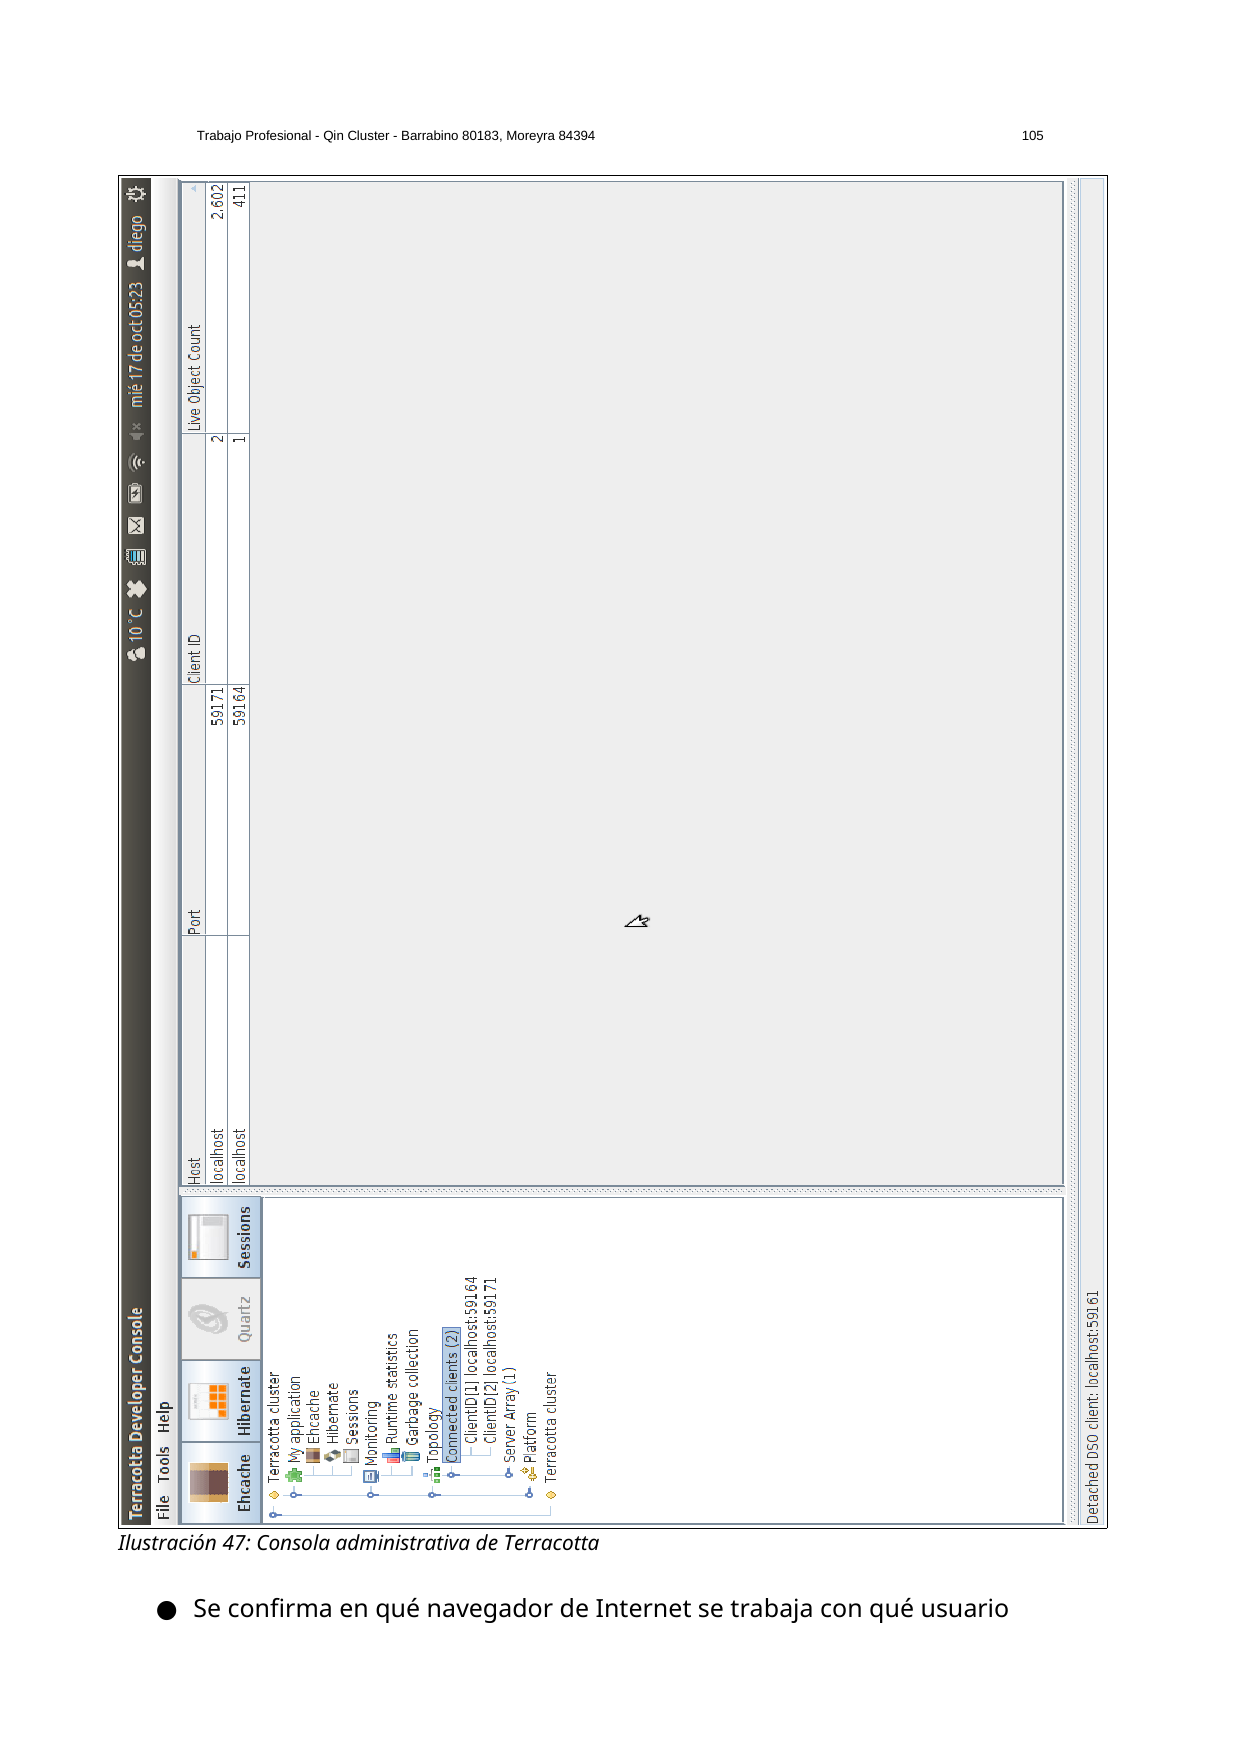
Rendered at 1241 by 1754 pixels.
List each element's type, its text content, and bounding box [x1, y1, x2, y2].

text Ilustración 47: Consola administrativa de Terracotta [118, 1529, 1107, 1556]
picture [121, 178, 1105, 1525]
list Se confirma en qué navegador de Internet se trabaja con qué usuario [156, 1590, 1122, 1624]
